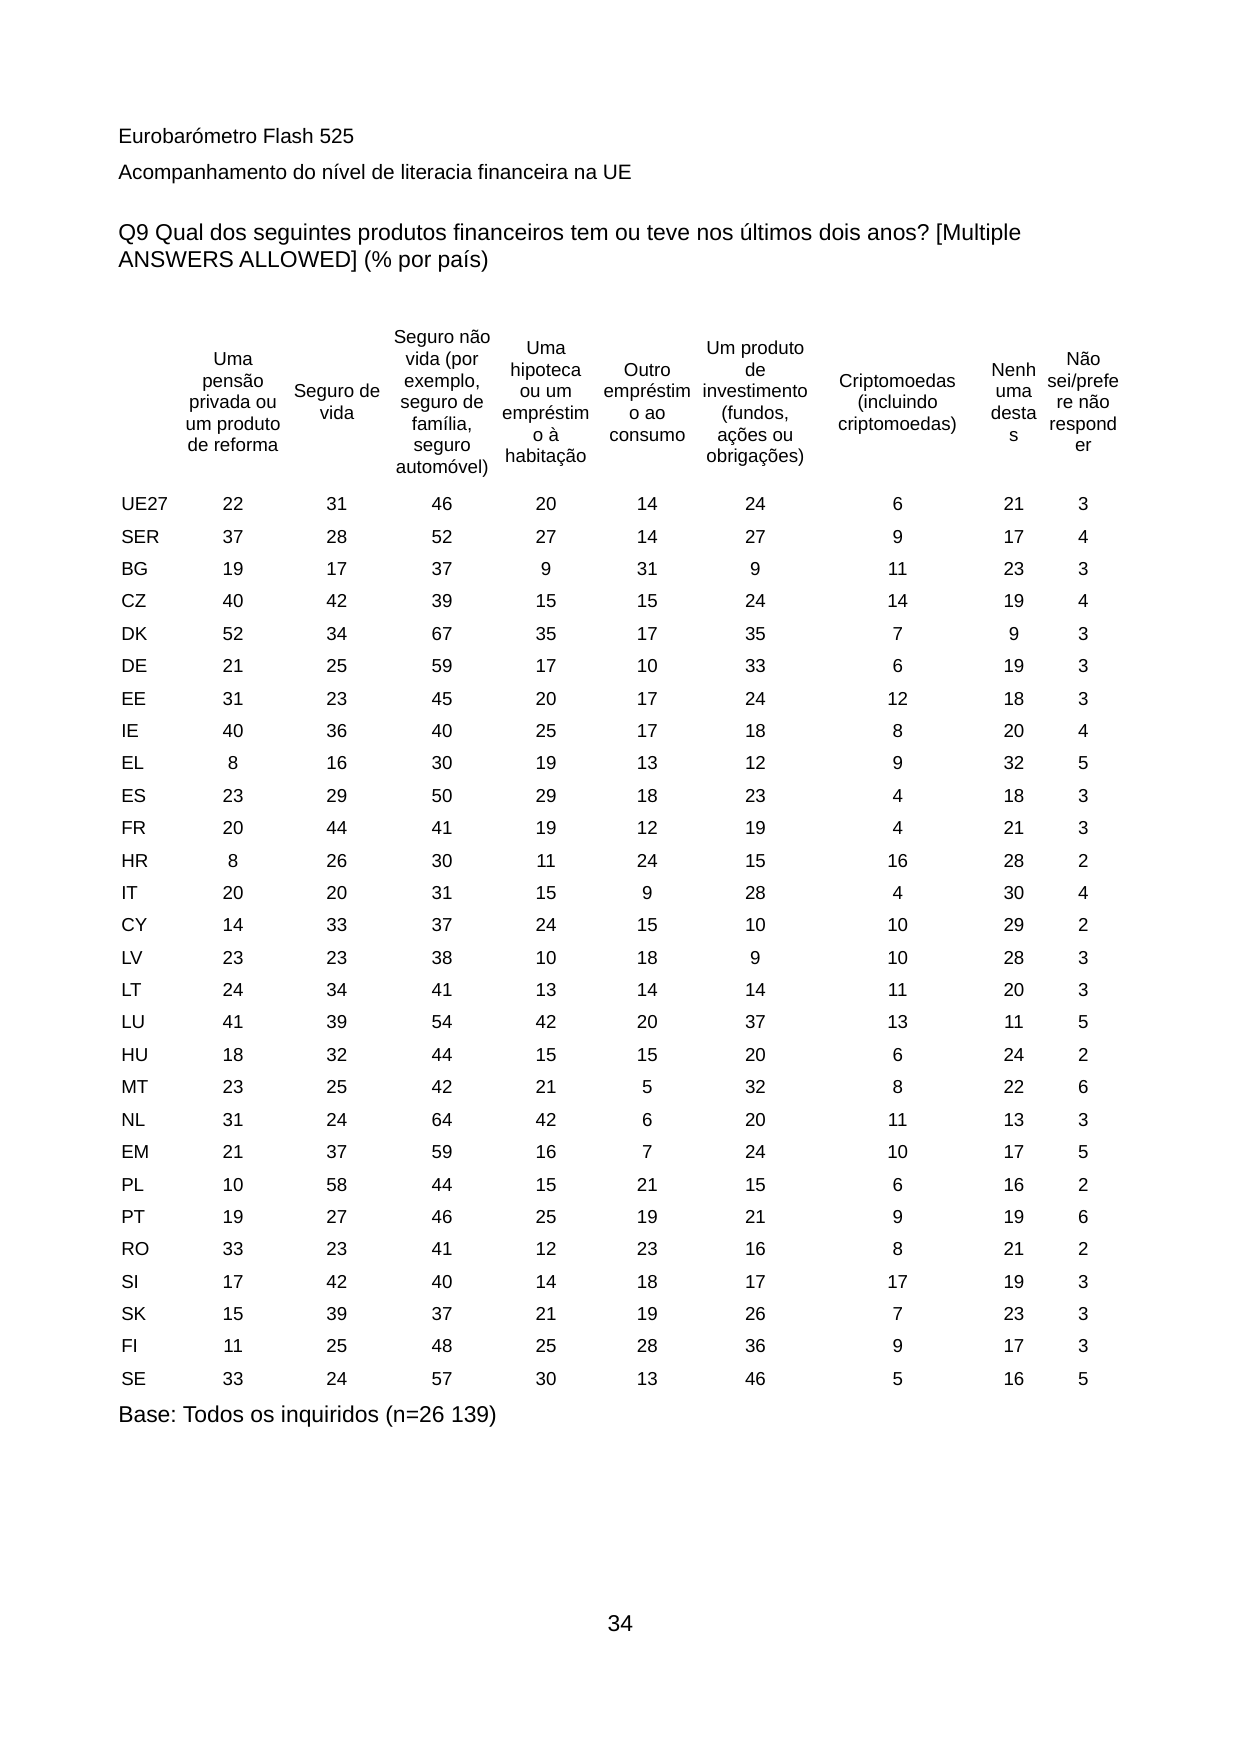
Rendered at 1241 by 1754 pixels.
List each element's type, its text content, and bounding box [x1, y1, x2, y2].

table_cell 31 [595, 553, 699, 585]
table_cell 32 [699, 1071, 812, 1103]
table_cell 2 [1044, 909, 1122, 941]
table_cell 11 [812, 1103, 983, 1136]
table_cell 17 [496, 650, 595, 682]
table_cell 67 [388, 617, 496, 649]
table_cell LU [118, 1006, 180, 1038]
table_cell 28 [286, 520, 388, 552]
table_cell ES [118, 779, 180, 812]
table_cell 4 [812, 812, 983, 844]
table_cell 5 [595, 1071, 699, 1103]
table_cell 3 [1044, 682, 1122, 714]
table_cell 37 [388, 909, 496, 941]
table_cell 39 [286, 1298, 388, 1330]
table_cell 8 [812, 714, 983, 747]
table_cell 5 [1044, 1362, 1122, 1395]
table_cell 23 [699, 779, 812, 812]
table_cell 20 [496, 488, 595, 520]
table_cell 23 [286, 941, 388, 973]
table_cell 41 [180, 1006, 286, 1038]
table_cell 19 [496, 747, 595, 779]
table_cell 10 [595, 650, 699, 682]
table_cell 37 [180, 520, 286, 552]
table_cell 18 [180, 1038, 286, 1071]
table_cell PT [118, 1200, 180, 1233]
table_cell 28 [595, 1330, 699, 1362]
table_cell 25 [496, 1200, 595, 1233]
table_cell 3 [1044, 941, 1122, 973]
table_cell 3 [1044, 1265, 1122, 1297]
table_cell 37 [286, 1136, 388, 1168]
table_cell 7 [812, 617, 983, 649]
table_cell 13 [983, 1103, 1044, 1136]
table_cell 57 [388, 1362, 496, 1395]
table_cell SK [118, 1298, 180, 1330]
table_cell 28 [983, 941, 1044, 973]
table_cell 20 [595, 1006, 699, 1038]
table_cell 23 [286, 1233, 388, 1265]
table_cell 17 [983, 1330, 1044, 1362]
table_cell FI [118, 1330, 180, 1362]
table_cell 24 [699, 585, 812, 617]
table_cell 64 [388, 1103, 496, 1136]
table_cell 10 [699, 909, 812, 941]
table_cell SE [118, 1362, 180, 1395]
table_cell 4 [812, 876, 983, 909]
table_cell 3 [1044, 1330, 1122, 1362]
table_cell 44 [286, 812, 388, 844]
table_cell 36 [699, 1330, 812, 1362]
table_cell BG [118, 553, 180, 585]
table_cell 16 [812, 844, 983, 876]
table_cell 32 [983, 747, 1044, 779]
table_cell 42 [286, 1265, 388, 1297]
table_cell 19 [496, 812, 595, 844]
table_cell 17 [595, 682, 699, 714]
table_cell 20 [983, 714, 1044, 747]
table_cell HU [118, 1038, 180, 1071]
table_cell 30 [983, 876, 1044, 909]
table_cell 4 [1044, 714, 1122, 747]
table_cell 11 [496, 844, 595, 876]
table_cell 52 [388, 520, 496, 552]
table_header Outro empréstimo ao consumo [595, 316, 699, 488]
table_cell 16 [699, 1233, 812, 1265]
table_cell 23 [286, 682, 388, 714]
table_cell 23 [983, 553, 1044, 585]
table_cell 5 [1044, 747, 1122, 779]
table_cell 14 [595, 520, 699, 552]
table_cell 30 [388, 747, 496, 779]
text Base: Todos os inquiridos (n=26 139) [118, 1401, 1122, 1427]
table_cell 12 [595, 812, 699, 844]
table_cell 41 [388, 812, 496, 844]
table_cell 24 [699, 1136, 812, 1168]
table_cell 29 [286, 779, 388, 812]
table_cell 3 [1044, 650, 1122, 682]
table_cell 4 [812, 779, 983, 812]
table_cell 42 [496, 1103, 595, 1136]
table_cell 41 [388, 1233, 496, 1265]
table_cell 46 [388, 1200, 496, 1233]
table_cell 30 [388, 844, 496, 876]
table_cell 21 [496, 1298, 595, 1330]
table_cell 39 [286, 1006, 388, 1038]
table_cell 18 [983, 779, 1044, 812]
table_cell 35 [496, 617, 595, 649]
table_cell 20 [496, 682, 595, 714]
table_cell 10 [812, 1136, 983, 1168]
table_cell 16 [286, 747, 388, 779]
table_cell 4 [1044, 520, 1122, 552]
table_cell 11 [983, 1006, 1044, 1038]
table_cell 16 [983, 1168, 1044, 1200]
table_cell 59 [388, 650, 496, 682]
table_cell 17 [180, 1265, 286, 1297]
table_cell 14 [496, 1265, 595, 1297]
table_cell EL [118, 747, 180, 779]
table_cell 11 [180, 1330, 286, 1362]
table_cell 33 [180, 1233, 286, 1265]
table_cell 18 [595, 941, 699, 973]
table_cell 38 [388, 941, 496, 973]
table_cell 23 [983, 1298, 1044, 1330]
table_cell 40 [180, 585, 286, 617]
table_header Criptomoedas (incluindo criptomoedas) [812, 316, 983, 488]
table_cell SI [118, 1265, 180, 1297]
table_header Não sei/prefere não responder [1044, 316, 1122, 488]
table_cell EM [118, 1136, 180, 1168]
table_cell MT [118, 1071, 180, 1103]
table_cell 10 [812, 941, 983, 973]
table_cell 48 [388, 1330, 496, 1362]
table_cell 23 [180, 1071, 286, 1103]
table_cell SER [118, 520, 180, 552]
table_cell 19 [983, 1200, 1044, 1233]
table_cell 18 [595, 1265, 699, 1297]
table_cell 58 [286, 1168, 388, 1200]
table_cell 6 [1044, 1200, 1122, 1233]
table_cell 22 [180, 488, 286, 520]
table_cell 21 [180, 1136, 286, 1168]
table_cell 31 [180, 682, 286, 714]
table_cell 34 [286, 974, 388, 1006]
table_cell 18 [699, 714, 812, 747]
table_cell 21 [983, 488, 1044, 520]
table_cell 44 [388, 1168, 496, 1200]
table_cell 3 [1044, 617, 1122, 649]
table_cell 11 [812, 553, 983, 585]
table_cell 15 [496, 1168, 595, 1200]
table_cell 39 [388, 585, 496, 617]
table_cell 9 [812, 1200, 983, 1233]
table_cell 19 [983, 650, 1044, 682]
table_cell 9 [812, 520, 983, 552]
table_header Nenhuma destas [983, 316, 1044, 488]
table_cell 8 [812, 1071, 983, 1103]
table_cell 26 [286, 844, 388, 876]
table_cell 15 [595, 1038, 699, 1071]
table_cell 9 [812, 747, 983, 779]
table_cell 31 [388, 876, 496, 909]
table_cell 15 [496, 876, 595, 909]
table_cell 14 [595, 974, 699, 1006]
table_cell CZ [118, 585, 180, 617]
table_cell 3 [1044, 812, 1122, 844]
table_cell 50 [388, 779, 496, 812]
table_cell HR [118, 844, 180, 876]
table_cell 21 [699, 1200, 812, 1233]
table_cell 20 [699, 1103, 812, 1136]
table_cell 17 [983, 520, 1044, 552]
table_cell 25 [286, 1330, 388, 1362]
table_cell 33 [286, 909, 388, 941]
table_header Seguro não vida (por exemplo, seguro de família, seguro automóvel) [388, 316, 496, 488]
table_cell 13 [595, 747, 699, 779]
table_cell 3 [1044, 553, 1122, 585]
table_cell LT [118, 974, 180, 1006]
table_cell 20 [699, 1038, 812, 1071]
table_cell IE [118, 714, 180, 747]
table_cell 28 [983, 844, 1044, 876]
table_cell 20 [180, 876, 286, 909]
table_cell 12 [496, 1233, 595, 1265]
table_cell 24 [983, 1038, 1044, 1071]
table_cell 42 [496, 1006, 595, 1038]
table_cell 30 [496, 1362, 595, 1395]
table_cell 15 [496, 585, 595, 617]
table_cell 18 [595, 779, 699, 812]
table_cell 6 [812, 650, 983, 682]
table_cell 16 [496, 1136, 595, 1168]
table_cell 15 [595, 585, 699, 617]
table_cell 29 [496, 779, 595, 812]
table_cell 19 [595, 1298, 699, 1330]
table_cell 9 [812, 1330, 983, 1362]
table_cell 28 [699, 876, 812, 909]
table_cell 2 [1044, 1168, 1122, 1200]
text Q9 Qual dos seguintes produtos financeiros tem ou teve nos últimos dois anos? [Multiple ANSWERS ALLOWED] (% por país) [118, 219, 1122, 272]
table_cell 6 [1044, 1071, 1122, 1103]
table_cell 33 [699, 650, 812, 682]
table_cell 10 [496, 941, 595, 973]
table_cell 22 [983, 1071, 1044, 1103]
table_cell 8 [812, 1233, 983, 1265]
table_cell 40 [388, 1265, 496, 1297]
table_cell RO [118, 1233, 180, 1265]
table_cell 19 [180, 553, 286, 585]
table_cell 6 [595, 1103, 699, 1136]
table_cell 16 [983, 1362, 1044, 1395]
table_cell 17 [699, 1265, 812, 1297]
table_cell 27 [496, 520, 595, 552]
table_cell 32 [286, 1038, 388, 1071]
table_cell 59 [388, 1136, 496, 1168]
table_cell 8 [180, 747, 286, 779]
table_cell IT [118, 876, 180, 909]
table_cell 13 [812, 1006, 983, 1038]
table_cell 29 [983, 909, 1044, 941]
table_cell 52 [180, 617, 286, 649]
table_cell 17 [595, 617, 699, 649]
table_cell 23 [595, 1233, 699, 1265]
table_cell 20 [286, 876, 388, 909]
table_cell 9 [595, 876, 699, 909]
table_cell 3 [1044, 488, 1122, 520]
table_cell CY [118, 909, 180, 941]
table_cell 12 [699, 747, 812, 779]
table_cell 4 [1044, 876, 1122, 909]
table_cell 25 [286, 1071, 388, 1103]
table_cell 13 [496, 974, 595, 1006]
table_cell 33 [180, 1362, 286, 1395]
table_cell 15 [180, 1298, 286, 1330]
table_header [118, 316, 180, 488]
table_cell LV [118, 941, 180, 973]
table_cell 18 [983, 682, 1044, 714]
table_cell 5 [812, 1362, 983, 1395]
table_cell 37 [388, 553, 496, 585]
table_cell 21 [983, 812, 1044, 844]
table_cell 9 [699, 553, 812, 585]
table_cell 46 [388, 488, 496, 520]
table_cell DK [118, 617, 180, 649]
table_cell 41 [388, 974, 496, 1006]
table_cell 27 [286, 1200, 388, 1233]
table_cell 19 [180, 1200, 286, 1233]
table_cell 14 [699, 974, 812, 1006]
table_cell 31 [180, 1103, 286, 1136]
table_cell PL [118, 1168, 180, 1200]
table_cell 42 [388, 1071, 496, 1103]
table_cell 21 [180, 650, 286, 682]
table_cell 44 [388, 1038, 496, 1071]
table_cell 3 [1044, 1298, 1122, 1330]
table_cell 17 [812, 1265, 983, 1297]
table_header Seguro de vida [286, 316, 388, 488]
table_cell 15 [595, 909, 699, 941]
table_cell 40 [388, 714, 496, 747]
table_cell 45 [388, 682, 496, 714]
table_cell 13 [595, 1362, 699, 1395]
table_cell 17 [595, 714, 699, 747]
table_cell 37 [388, 1298, 496, 1330]
table_cell 21 [496, 1071, 595, 1103]
table_cell 25 [496, 1330, 595, 1362]
table_cell 19 [983, 1265, 1044, 1297]
table_cell 7 [812, 1298, 983, 1330]
table_cell 20 [983, 974, 1044, 1006]
table_cell 6 [812, 1038, 983, 1071]
table_cell 9 [983, 617, 1044, 649]
table_cell 19 [983, 585, 1044, 617]
table_cell 24 [699, 682, 812, 714]
table_cell 24 [496, 909, 595, 941]
table_cell FR [118, 812, 180, 844]
table_cell 3 [1044, 1103, 1122, 1136]
table_cell 37 [699, 1006, 812, 1038]
table_cell 54 [388, 1006, 496, 1038]
table_cell 17 [983, 1136, 1044, 1168]
table_header Um produto de investimento (fundos, ações ou obrigações) [699, 316, 812, 488]
table_cell 24 [699, 488, 812, 520]
table_cell 20 [180, 812, 286, 844]
table_cell 7 [595, 1136, 699, 1168]
table_cell 8 [180, 844, 286, 876]
table_cell 5 [1044, 1006, 1122, 1038]
table_cell 36 [286, 714, 388, 747]
table_cell 46 [699, 1362, 812, 1395]
table_cell 4 [1044, 585, 1122, 617]
table_cell 34 [286, 617, 388, 649]
table_cell 24 [180, 974, 286, 1006]
table_cell 15 [699, 844, 812, 876]
table_cell 23 [180, 779, 286, 812]
table_cell 11 [812, 974, 983, 1006]
table_header Uma hipoteca ou um empréstimo à habitação [496, 316, 595, 488]
table_cell UE27 [118, 488, 180, 520]
table_cell 31 [286, 488, 388, 520]
table_cell 23 [180, 941, 286, 973]
table_cell 12 [812, 682, 983, 714]
table_cell 2 [1044, 1038, 1122, 1071]
table_cell NL [118, 1103, 180, 1136]
table_cell 17 [286, 553, 388, 585]
table_cell 6 [812, 1168, 983, 1200]
table_cell 14 [595, 488, 699, 520]
table_cell 24 [286, 1103, 388, 1136]
table_cell DE [118, 650, 180, 682]
table_cell 42 [286, 585, 388, 617]
table_cell 15 [699, 1168, 812, 1200]
table_cell 19 [595, 1200, 699, 1233]
table_header Uma pensão privada ou um produto de reforma [180, 316, 286, 488]
table_cell 10 [180, 1168, 286, 1200]
table_cell 19 [699, 812, 812, 844]
table_cell 9 [496, 553, 595, 585]
table_cell 14 [812, 585, 983, 617]
table_cell 10 [812, 909, 983, 941]
table_cell 3 [1044, 779, 1122, 812]
table_cell 26 [699, 1298, 812, 1330]
table_cell 24 [595, 844, 699, 876]
table_cell 2 [1044, 1233, 1122, 1265]
table_cell 21 [983, 1233, 1044, 1265]
table_cell 14 [180, 909, 286, 941]
table_cell 5 [1044, 1136, 1122, 1168]
table_cell 40 [180, 714, 286, 747]
table_cell 24 [286, 1362, 388, 1395]
table_cell 9 [699, 941, 812, 973]
table_cell 3 [1044, 974, 1122, 1006]
table_cell EE [118, 682, 180, 714]
table_cell 21 [595, 1168, 699, 1200]
table_cell 6 [812, 488, 983, 520]
table_cell 2 [1044, 844, 1122, 876]
table_cell 25 [496, 714, 595, 747]
table_cell 15 [496, 1038, 595, 1071]
table_cell 35 [699, 617, 812, 649]
table_cell 27 [699, 520, 812, 552]
table_cell 25 [286, 650, 388, 682]
